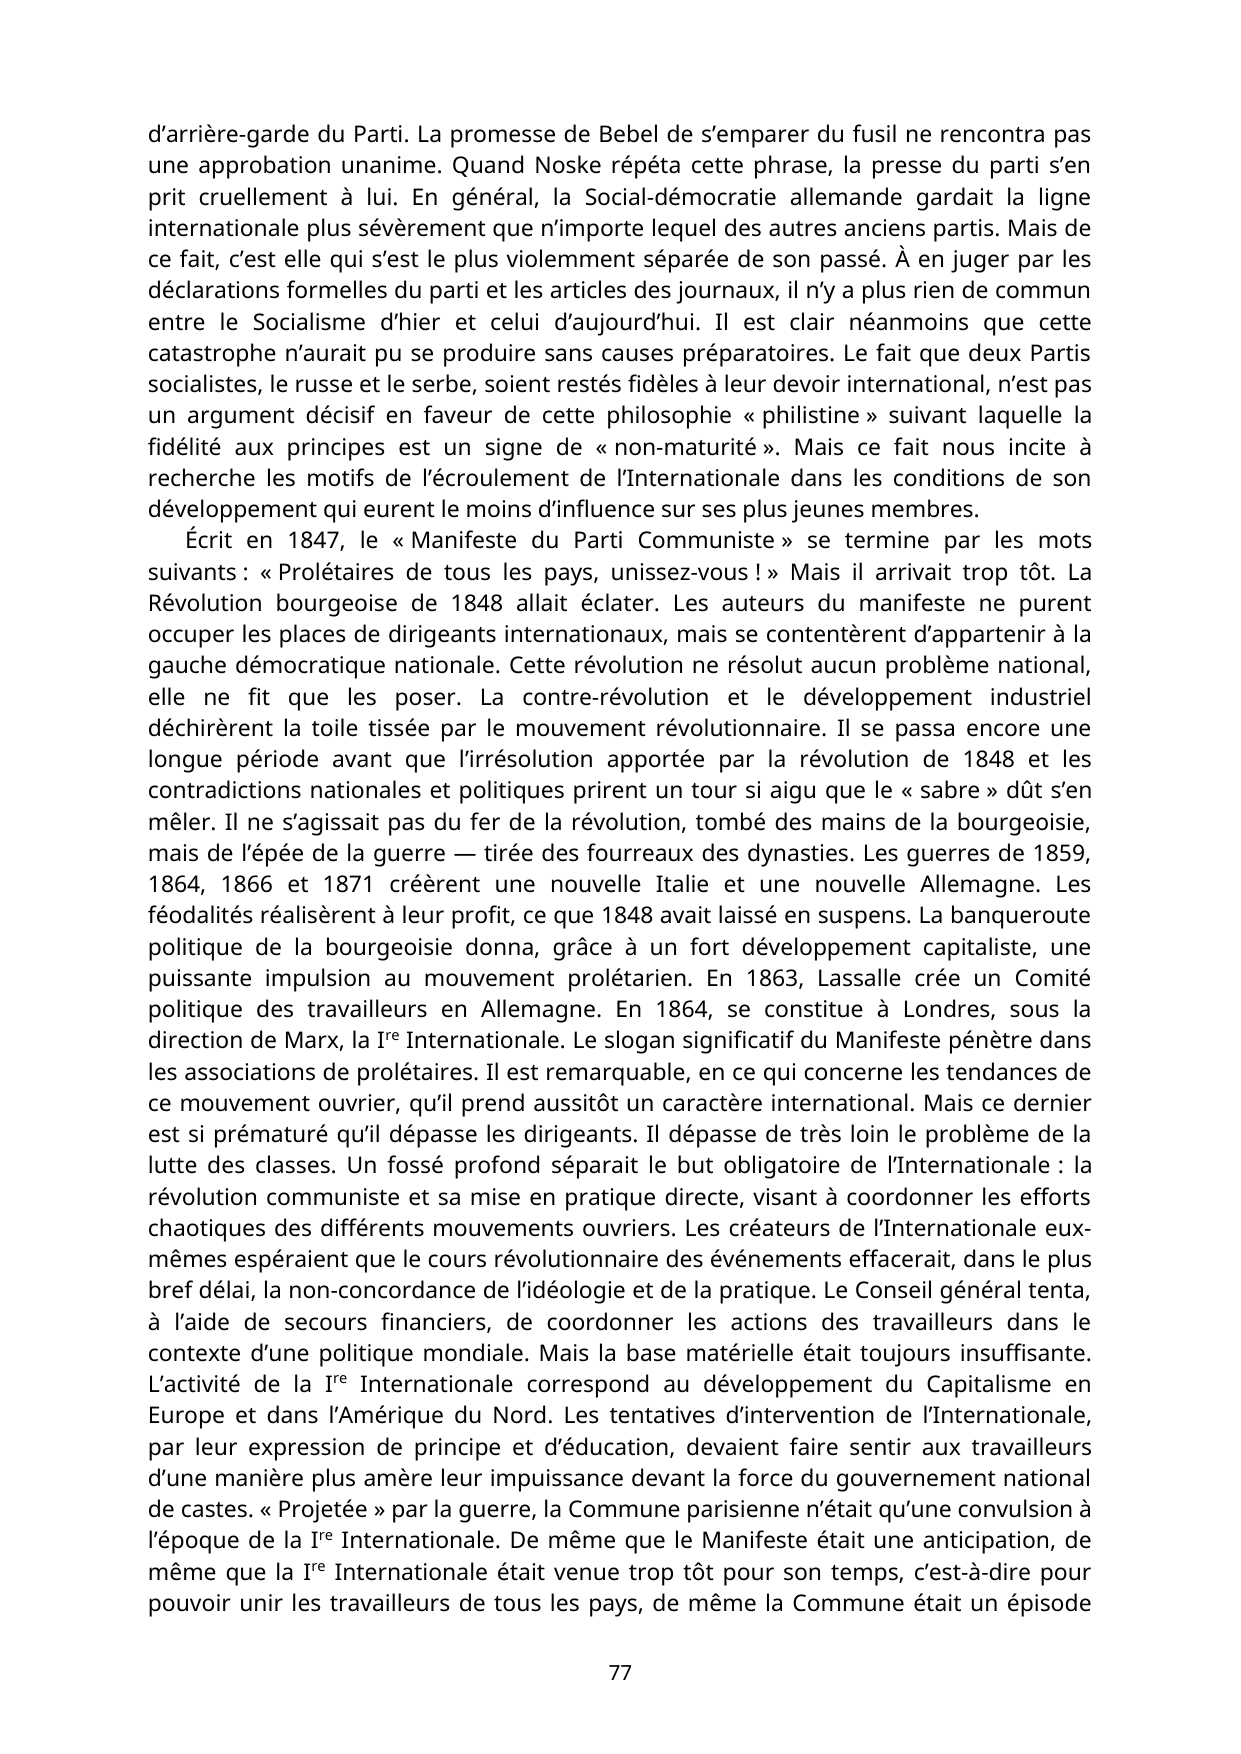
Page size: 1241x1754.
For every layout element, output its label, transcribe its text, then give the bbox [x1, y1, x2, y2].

text d’arrière-garde du Parti. La promesse de Bebel de s’emparer du fusil ne rencontra pas une approbation unanime. Quand Noske répéta cette phrase, la presse du parti s’en prit cruellement à lui. En général, la Social-démocratie allemande gardait la ligne internationale plus sévèrement que n’importe lequel des autres anciens partis. Mais de ce fait, c’est elle qui s’est le plus violemment séparée de son passé. À en juger par les déclarations formelles du parti et les articles des journaux, il n’y a plus rien de commun entre le Socialisme d’hier et celui d’aujourd’hui. Il est clair néanmoins que cette catastrophe n’aurait pu se produire sans causes préparatoires. Le fait que deux Partis socialistes, le russe et le serbe, soient restés fidèles à leur devoir international, n’est pas un argument décisif en faveur de cette philosophie « philistine » suivant laquelle la fidélité aux principes est un signe de « non-maturité ». Mais ce fait nous incite à recherche les motifs de l’écroulement de l’Internationale dans les conditions de son développement qui eurent le moins d’influence sur ses plus jeunes membres. [148, 118, 1093, 524]
text Écrit en 1847, le « Manifeste du Parti Communiste » se termine par les mots suivants : « Prolétaires de tous les pays, unissez-vous ! » Mais il arrivait trop tôt. La Révolution bourgeoise de 1848 allait éclater. Les auteurs du manifeste ne purent occuper les places de dirigeants internationaux, mais se contentèrent d’appartenir à la gauche démocratique nationale. Cette révolution ne résolut aucun problème national, elle ne fit que les poser. La contre-révolution et le développement industriel déchirèrent la toile tissée par le mouvement révolutionnaire. Il se passa encore une longue période avant que l’irrésolution apportée par la révolution de 1848 et les contradictions nationales et politiques prirent un tour si aigu que le « sabre » dût s’en mêler. Il ne s’agissait pas du fer de la révolution, tombé des mains de la bourgeoisie, mais de l’épée de la guerre — tirée des fourreaux des dynasties. Les guerres de 1859, 1864, 1866 et 1871 créèrent une nouvelle Italie et une nouvelle Allemagne. Les féodalités réalisèrent à leur profit, ce que 1848 avait laissé en suspens. La banqueroute politique de la bourgeoisie donna, grâce à un fort développement capitaliste, une puissante impulsion au mouvement prolétarien. En 1863, Lassalle crée un Comité politique des travailleurs en Allemagne. En 1864, se constitue à Londres, sous la direction de Marx, la Ire Internationale. Le slogan significatif du Manifeste pénètre dans les associations de prolétaires. Il est remarquable, en ce qui concerne les tendances de ce mouvement ouvrier, qu’il prend aussitôt un caractère international. Mais ce dernier est si prématuré qu’il dépasse les dirigeants. Il dépasse de très loin le problème de la lutte des classes. Un fossé profond séparait le but obligatoire de l’Internationale : la révolution communiste et sa mise en pratique directe, visant à coordonner les efforts chaotiques des différents mouvements ouvriers. Les créateurs de l’Internationale eux-mêmes espéraient que le cours révolutionnaire des événements effacerait, dans le plus bref délai, la non-concordance de l’idéologie et de la pratique. Le Conseil général tenta, à l’aide de secours financiers, de coordonner les actions des travailleurs dans le contexte d’une politique mondiale. Mais la base matérielle était toujours insuffisante. L’activité de la Ire Internationale correspond au développement du Capitalisme en Europe et dans l’Amérique du Nord. Les tentatives d’intervention de l’Internationale, par leur expression de principe et d’éducation, devaient faire sentir aux travailleurs d’une manière plus amère leur impuissance devant la force du gouvernement national de castes. « Projetée » par la guerre, la Commune parisienne n’était qu’une convulsion à l’époque de la Ire Internationale. De même que le Manifeste était une anticipation, de même que la Ire Internationale était venue trop tôt pour son temps, c’est-à-dire pour pouvoir unir les travailleurs de tous les pays, de même la Commune était un épisode [148, 524, 1093, 1618]
